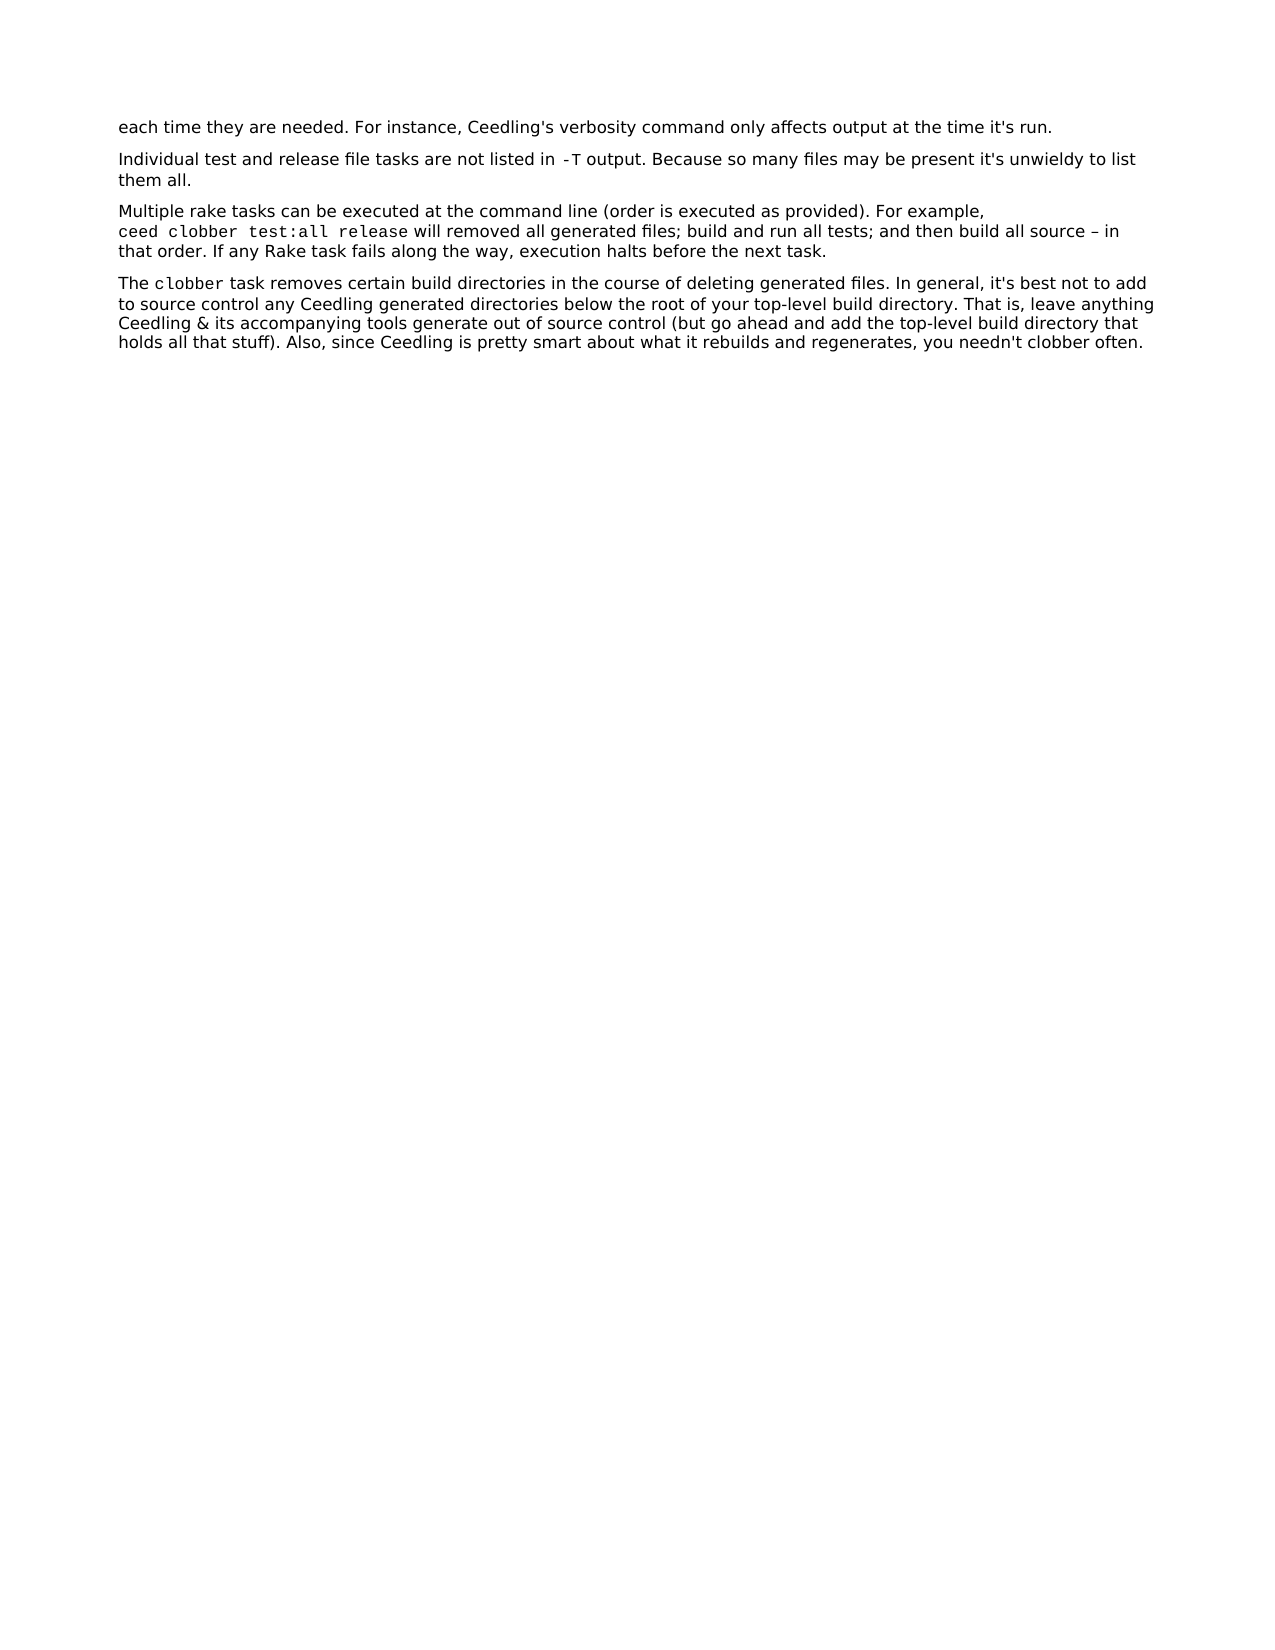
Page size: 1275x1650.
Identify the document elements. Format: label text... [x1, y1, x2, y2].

text Multiple rake tasks can be executed at the command line (order is executed as provided). For example, ceed clobber test:all release will removed all generated files; build and run all tests; and then build all source – in that order. If any Rake task fails along the way, execution halts before the next task. [118, 202, 1157, 262]
text The clobber task removes certain build directories in the course of deleting generated files. In general, it's best not to add to source control any Ceedling generated directories below the root of your top-level build directory. That is, leave anything Ceedling & its accompanying tools generate out of source control (but go ahead and add the top-level build directory that holds all that stuff). Also, since Ceedling is pretty smart about what it rebuilds and regenerates, you needn't clobber often. [118, 274, 1157, 353]
text Individual test and release file tasks are not listed in -T output. Because so many files may be present it's unwieldy to list them all. [118, 150, 1157, 190]
text each time they are needed. For instance, Ceedling's verbosity command only affects output at the time it's run. [118, 118, 1157, 137]
